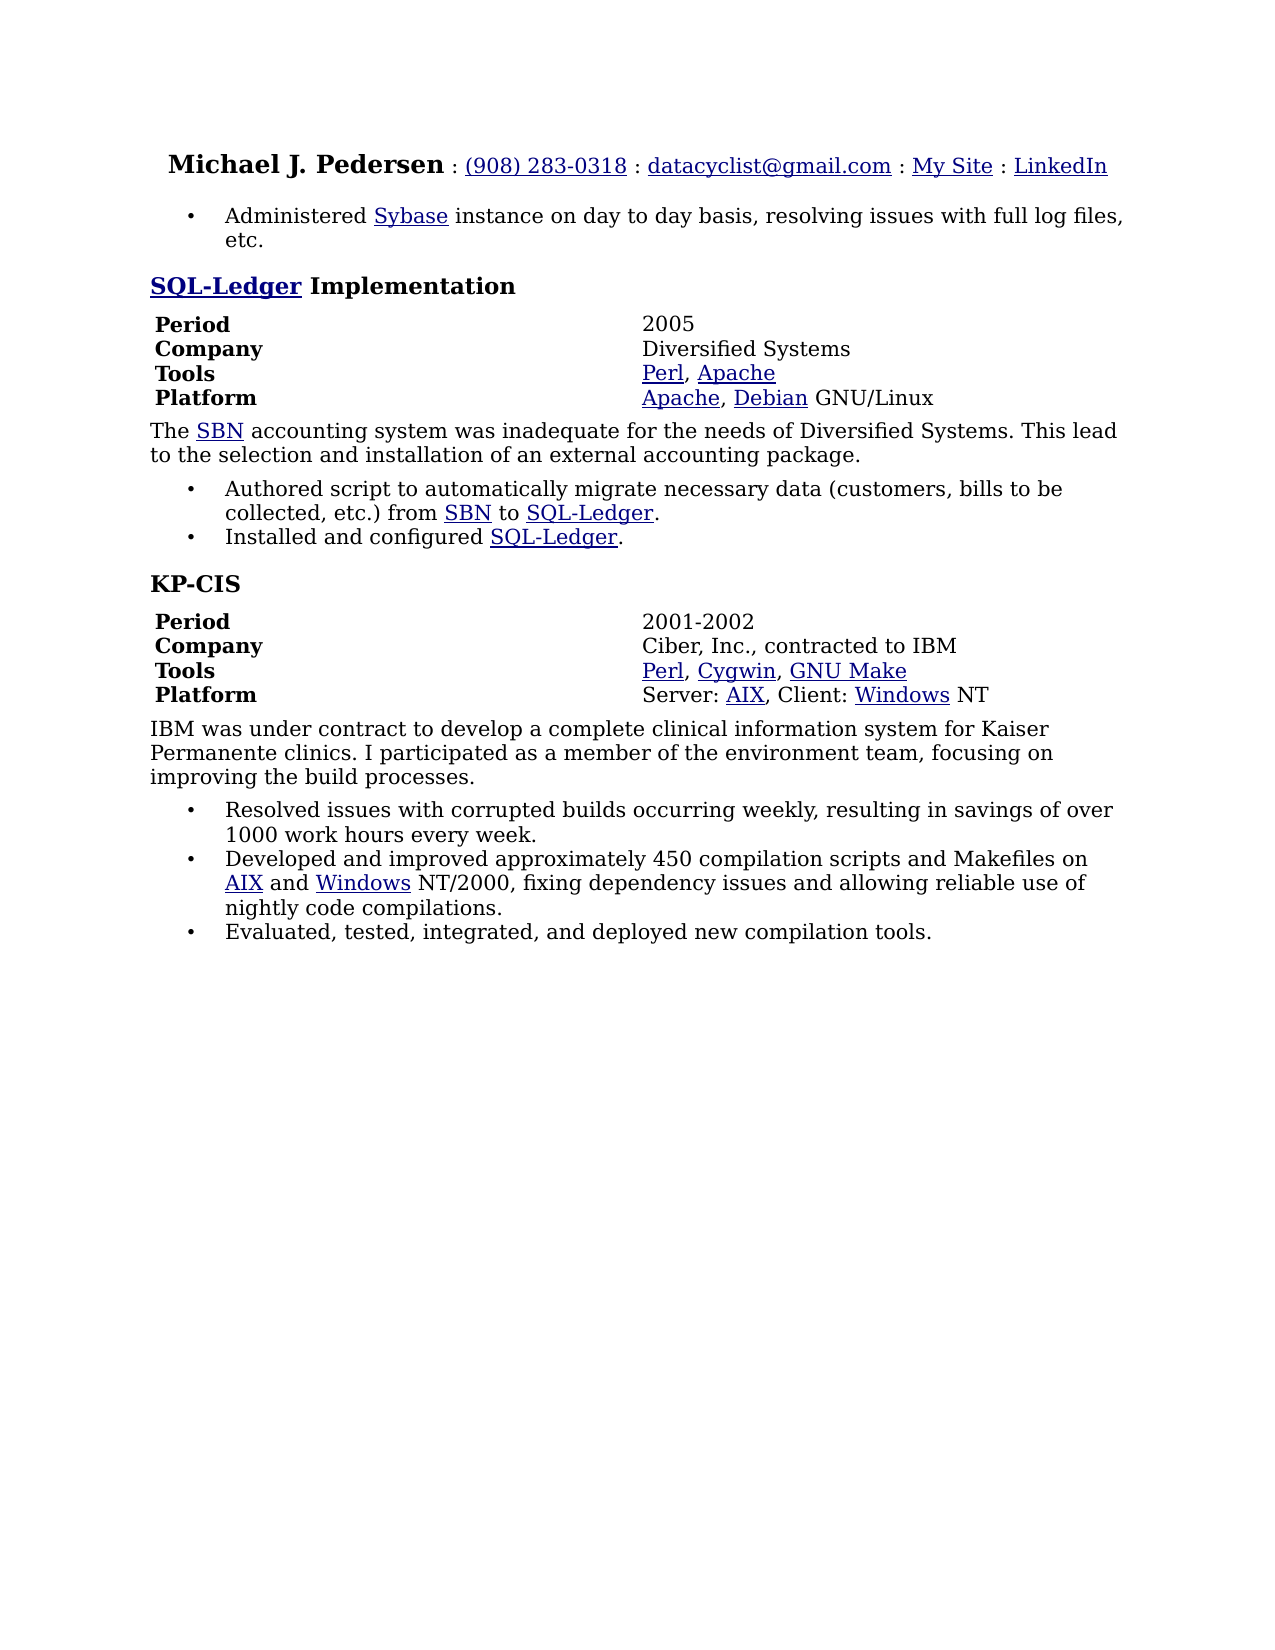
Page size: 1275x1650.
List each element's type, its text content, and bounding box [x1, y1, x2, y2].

list Evaluated, tested, integrated, and deployed new compilation tools. [187, 920, 1125, 944]
table_cell Ciber, Inc., contracted to IBM [638, 634, 1125, 659]
table_cell Company [150, 634, 637, 659]
table_cell Perl, Cygwin, GNU Make [638, 659, 1125, 683]
subtitle SQL-Ledger Implementation [150, 273, 1125, 300]
table_header 2005 [638, 313, 1125, 337]
table_header Period [150, 610, 637, 634]
list Resolved issues with corrupted builds occurring weekly, resulting in savings of over 1000 work hours every week. [187, 798, 1125, 847]
table_cell Server: AIX, Client: Windows NT [638, 683, 1125, 708]
table_cell Platform [150, 683, 637, 708]
table_cell Tools [150, 659, 637, 683]
text The SBN accounting system was inadequate for the needs of Diversified Systems. This lead to the selection and installation of an external accounting package. [150, 419, 1125, 468]
table_cell Apache, Debian GNU/Linux [638, 386, 1125, 410]
table_cell Diversified Systems [638, 337, 1125, 361]
list Installed and configured SQL-Ledger. [187, 525, 1125, 549]
text IBM was under contract to develop a complete clinical information system for Kaiser Permanente clinics. I participated as a member of the environment team, focusing on improving the build processes. [150, 717, 1125, 789]
list Authored script to automatically migrate necessary data (customers, bills to be collected, etc.) from SBN to SQL-Ledger. [187, 477, 1125, 525]
table_cell Perl, Apache [638, 361, 1125, 386]
table_cell Tools [150, 361, 637, 386]
table_cell Platform [150, 386, 637, 410]
table_cell Company [150, 337, 637, 361]
table_header 2001-2002 [638, 610, 1125, 634]
table_header Period [150, 313, 637, 337]
subtitle KP-CIS [150, 570, 1125, 597]
list Administered Sybase instance on day to day basis, resolving issues with full log files, etc. [187, 204, 1125, 252]
list Developed and improved approximately 450 compilation scripts and Makefiles on AIX and Windows NT/2000, fixing dependency issues and allowing reliable use of nightly code compilations. [187, 847, 1125, 920]
